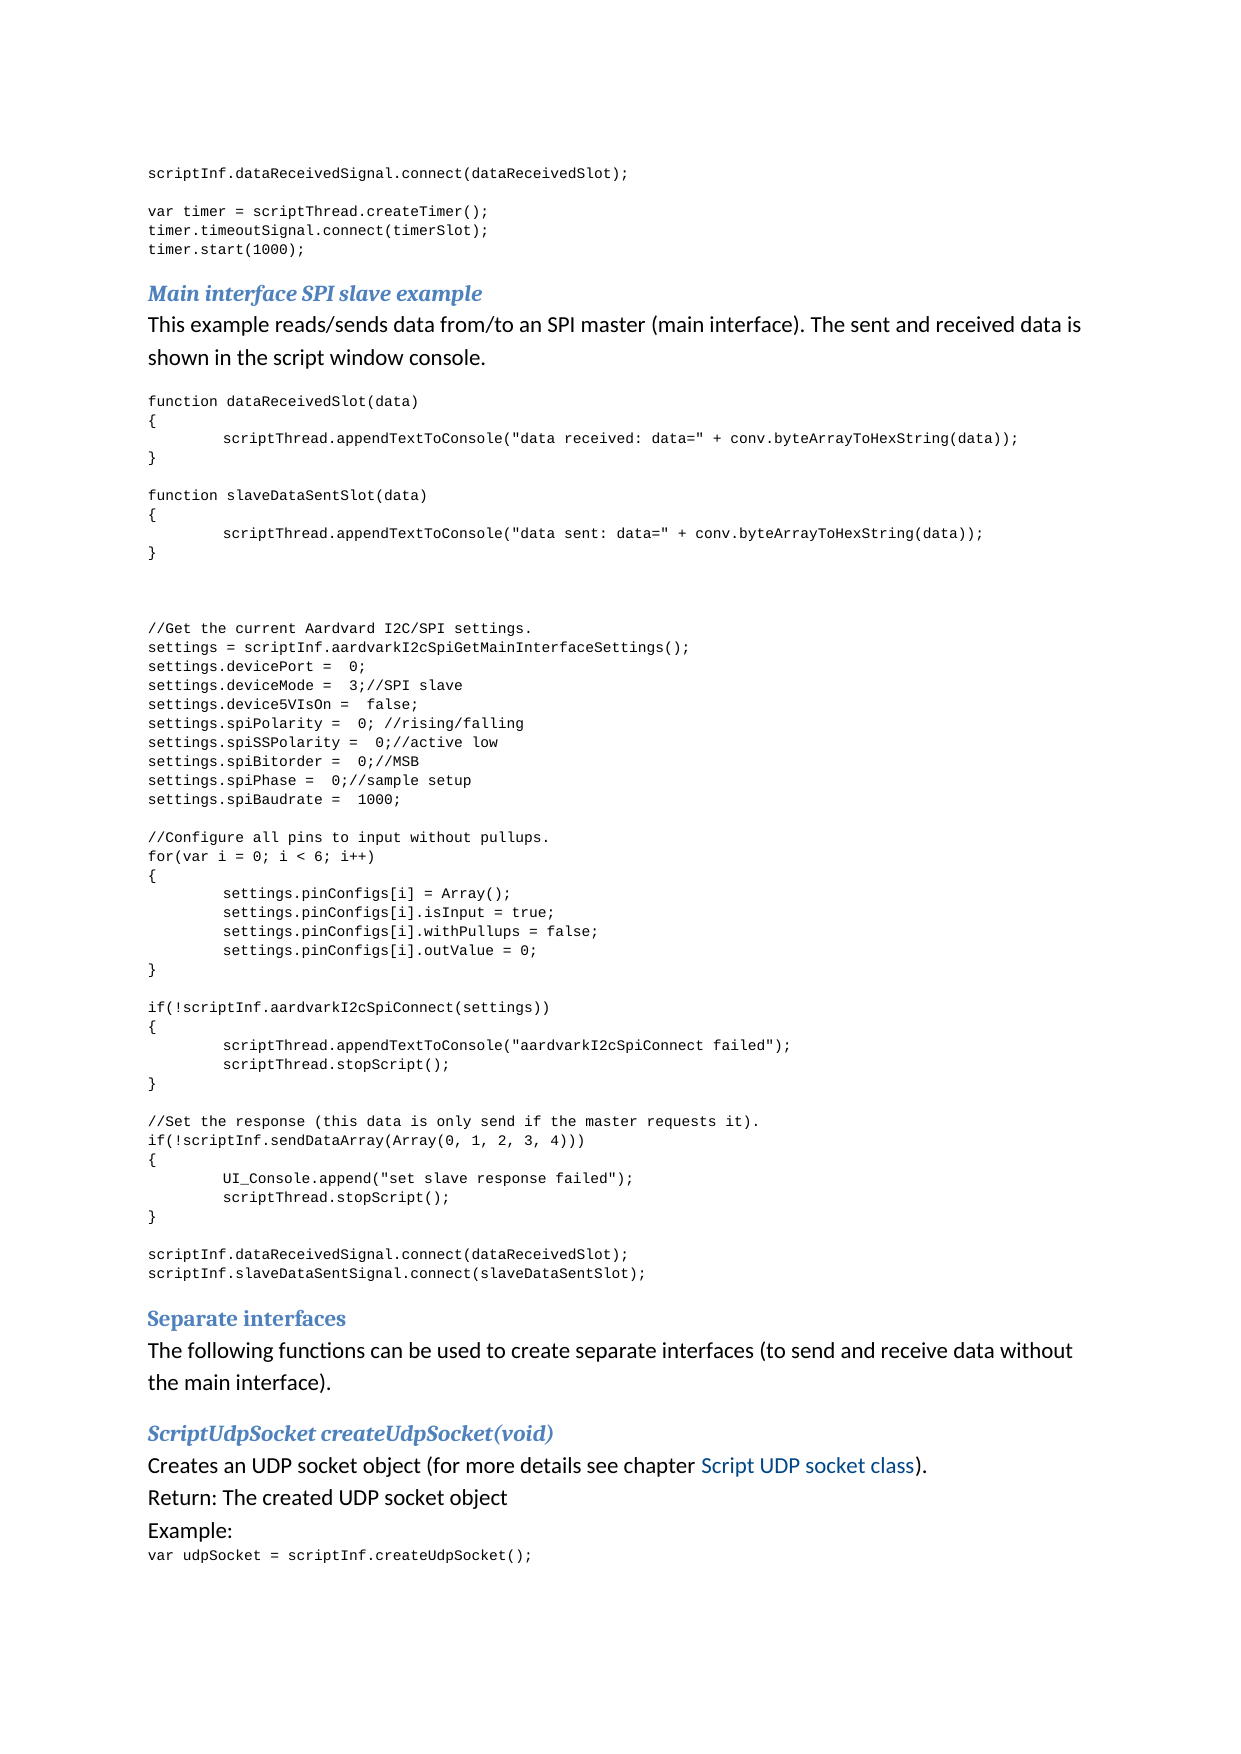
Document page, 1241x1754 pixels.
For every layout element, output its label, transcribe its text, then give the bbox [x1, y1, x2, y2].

text settings.pinConfigs[i].outValue = 0; [148, 944, 1093, 960]
text scriptThread.appendTextToConsole("data sent: data=" + conv.byteArrayToHexString(data)); [148, 527, 1093, 543]
text { [148, 508, 1093, 524]
text function dataReceivedSlot(data) [148, 394, 1093, 410]
text var udpSocket = scriptInf.createUdpSocket(); [148, 1548, 1093, 1564]
text for(var i = 0; i < 6; i++) [148, 849, 1093, 865]
text settings.spiPhase = 0;//sample setup [148, 773, 1093, 789]
subtitle Separate interfaces [148, 1306, 1093, 1332]
text scriptInf.slaveDataSentSignal.connect(slaveDataSentSlot); [148, 1266, 1093, 1282]
text if(!scriptInf.sendDataArray(Array(0, 1, 2, 3, 4))) [148, 1133, 1093, 1150]
text var timer = scriptThread.createTimer(); [148, 204, 1093, 221]
text } [148, 1209, 1093, 1226]
text { [148, 413, 1093, 429]
text settings.pinConfigs[i].isInput = true; [148, 906, 1093, 922]
text //Configure all pins to input without pullups. [148, 830, 1093, 846]
text } [148, 963, 1093, 979]
text scriptThread.stopScript(); [148, 1057, 1093, 1074]
text } [148, 546, 1093, 562]
text Return: The created UDP socket object [148, 1483, 1093, 1512]
text settings.spiPolarity = 0; //rising/falling [148, 716, 1093, 733]
text { [148, 1019, 1093, 1036]
subtitle Main interface SPI slave example [148, 280, 1093, 307]
text { [148, 1152, 1093, 1169]
text settings.deviceMode = 3;//SPI slave [148, 678, 1093, 695]
text This example reads/sends data from/to an SPI master (main interface). The sent and received data is shown in the script window console. [148, 311, 1093, 371]
text settings.spiBitorder = 0;//MSB [148, 754, 1093, 771]
text timer.start(1000); [148, 242, 1093, 259]
text if(!scriptInf.aardvarkI2cSpiConnect(settings)) [148, 1001, 1093, 1017]
text UI_Console.append("set slave response failed"); [148, 1171, 1093, 1188]
text settings.device5VIsOn = false; [148, 697, 1093, 714]
text The following functions can be used to create separate interfaces (to send and receive data without the main interface). [148, 1336, 1093, 1396]
text scriptInf.dataReceivedSignal.connect(dataReceivedSlot); [148, 1247, 1093, 1263]
subtitle ScriptUdpSocket createUdpSocket(void) [148, 1421, 1093, 1447]
text settings = scriptInf.aardvarkI2cSpiGetMainInterfaceSettings(); [148, 640, 1093, 657]
text settings.spiBaudrate = 1000; [148, 792, 1093, 808]
text { [148, 868, 1093, 884]
text scriptInf.dataReceivedSignal.connect(dataReceivedSlot); [148, 167, 1093, 183]
text settings.pinConfigs[i] = Array(); [148, 887, 1093, 903]
text //Set the response (this data is only send if the master requests it). [148, 1114, 1093, 1131]
text Example: [148, 1516, 1093, 1544]
text settings.pinConfigs[i].withPullups = false; [148, 925, 1093, 941]
text function slaveDataSentSlot(data) [148, 489, 1093, 505]
text timer.timeoutSignal.connect(timerSlot); [148, 223, 1093, 240]
text settings.devicePort = 0; [148, 659, 1093, 676]
text scriptThread.appendTextToConsole("aardvarkI2cSpiConnect failed"); [148, 1038, 1093, 1055]
text //Get the current Aardvard I2C/SPI settings. [148, 621, 1093, 638]
text settings.spiSSPolarity = 0;//active low [148, 735, 1093, 752]
text } [148, 451, 1093, 467]
text } [148, 1076, 1093, 1093]
text scriptThread.stopScript(); [148, 1190, 1093, 1207]
text scriptThread.appendTextToConsole("data received: data=" + conv.byteArrayToHexString(data)); [148, 432, 1093, 448]
text Creates an UDP socket object (for more details see chapter Script UDP socket class). [148, 1451, 1093, 1479]
